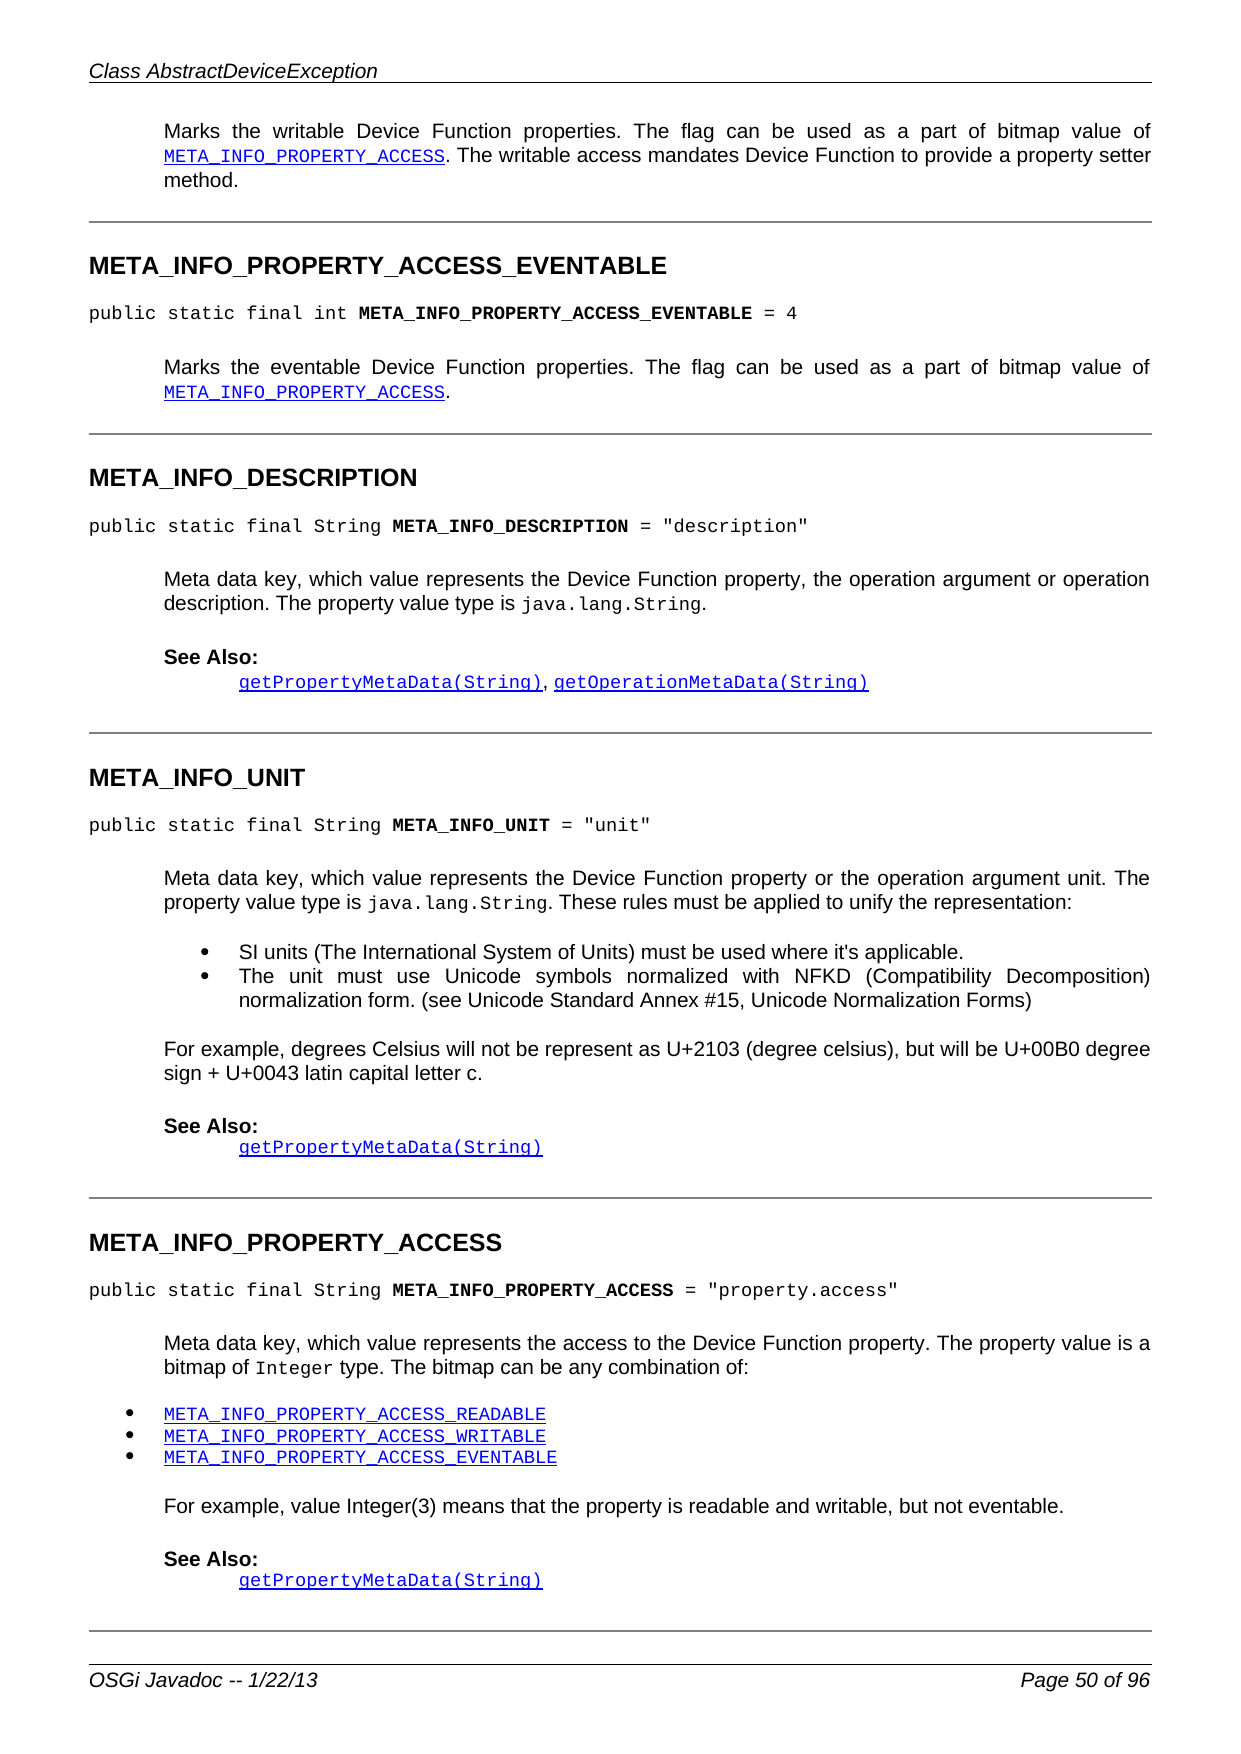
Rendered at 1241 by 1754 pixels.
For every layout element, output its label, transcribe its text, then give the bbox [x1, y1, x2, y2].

subtitle META_INFO_PROPERTY_ACCESS [88, 1228, 1152, 1256]
text getPropertyMetaData(String), getOperationMetaData(String) [238, 669, 1152, 694]
list META_INFO_PROPERTY_ACCESS_EVENTABLE [126, 1448, 1152, 1469]
text Meta data key, which value represents the access to the Device Function property. The property value is a bitmap of Integer type. The bitmap can be any combination of: [163, 1331, 1152, 1380]
list META_INFO_PROPERTY_ACCESS_WRITABLE [126, 1426, 1152, 1448]
text See Also: [163, 1114, 1152, 1138]
text Meta data key, which value represents the Device Function property or the operation argument unit. The property value type is java.lang.String. These rules must be applied to unify the representation: [163, 866, 1152, 915]
list META_INFO_PROPERTY_ACCESS_READABLE [126, 1405, 1152, 1426]
text getPropertyMetaData(String) [238, 1138, 1152, 1159]
text For example, degrees Celsius will not be represent as U+2103 (degree celsius), but will be U+00B0 degree sign + U+0043 latin capital letter c. [163, 1037, 1152, 1085]
text See Also: [163, 1547, 1152, 1571]
text public static final String META_INFO_DESCRIPTION = "description" [88, 516, 1152, 538]
text For example, value Integer(3) means that the property is readable and writable, but not eventable. [163, 1494, 1152, 1518]
text Marks the writable Device Function properties. The flag can be used as a part of bitmap value of META_INFO_PROPERTY_ACCESS. The writable access mandates Device Function to provide a property setter method. [163, 118, 1152, 192]
subtitle META_INFO_UNIT [88, 762, 1152, 791]
text Meta data key, which value represents the Device Function property, the operation argument or operation description. The property value type is java.lang.String. [163, 567, 1152, 616]
text getPropertyMetaData(String) [238, 1571, 1152, 1592]
text See Also: [163, 645, 1152, 669]
text public static final int META_INFO_PROPERTY_ACCESS_EVENTABLE = 4 [88, 304, 1152, 325]
list The unit must use Unicode symbols normalized with NFKD (Compatibility Decomposition) normalization form. (see Unicode Standard Annex #15, Unicode Normalization Forms) [201, 964, 1152, 1012]
subtitle META_INFO_PROPERTY_ACCESS_EVENTABLE [88, 251, 1152, 280]
text public static final String META_INFO_UNIT = "unit" [88, 815, 1152, 837]
list SI units (The International System of Units) must be used where it's applicable. [201, 940, 1152, 964]
text Marks the eventable Device Function properties. The flag can be used as a part of bitmap value of META_INFO_PROPERTY_ACCESS. [163, 354, 1152, 404]
text public static final String META_INFO_PROPERTY_ACCESS = "property.access" [88, 1281, 1152, 1302]
subtitle META_INFO_DESCRIPTION [88, 463, 1152, 492]
